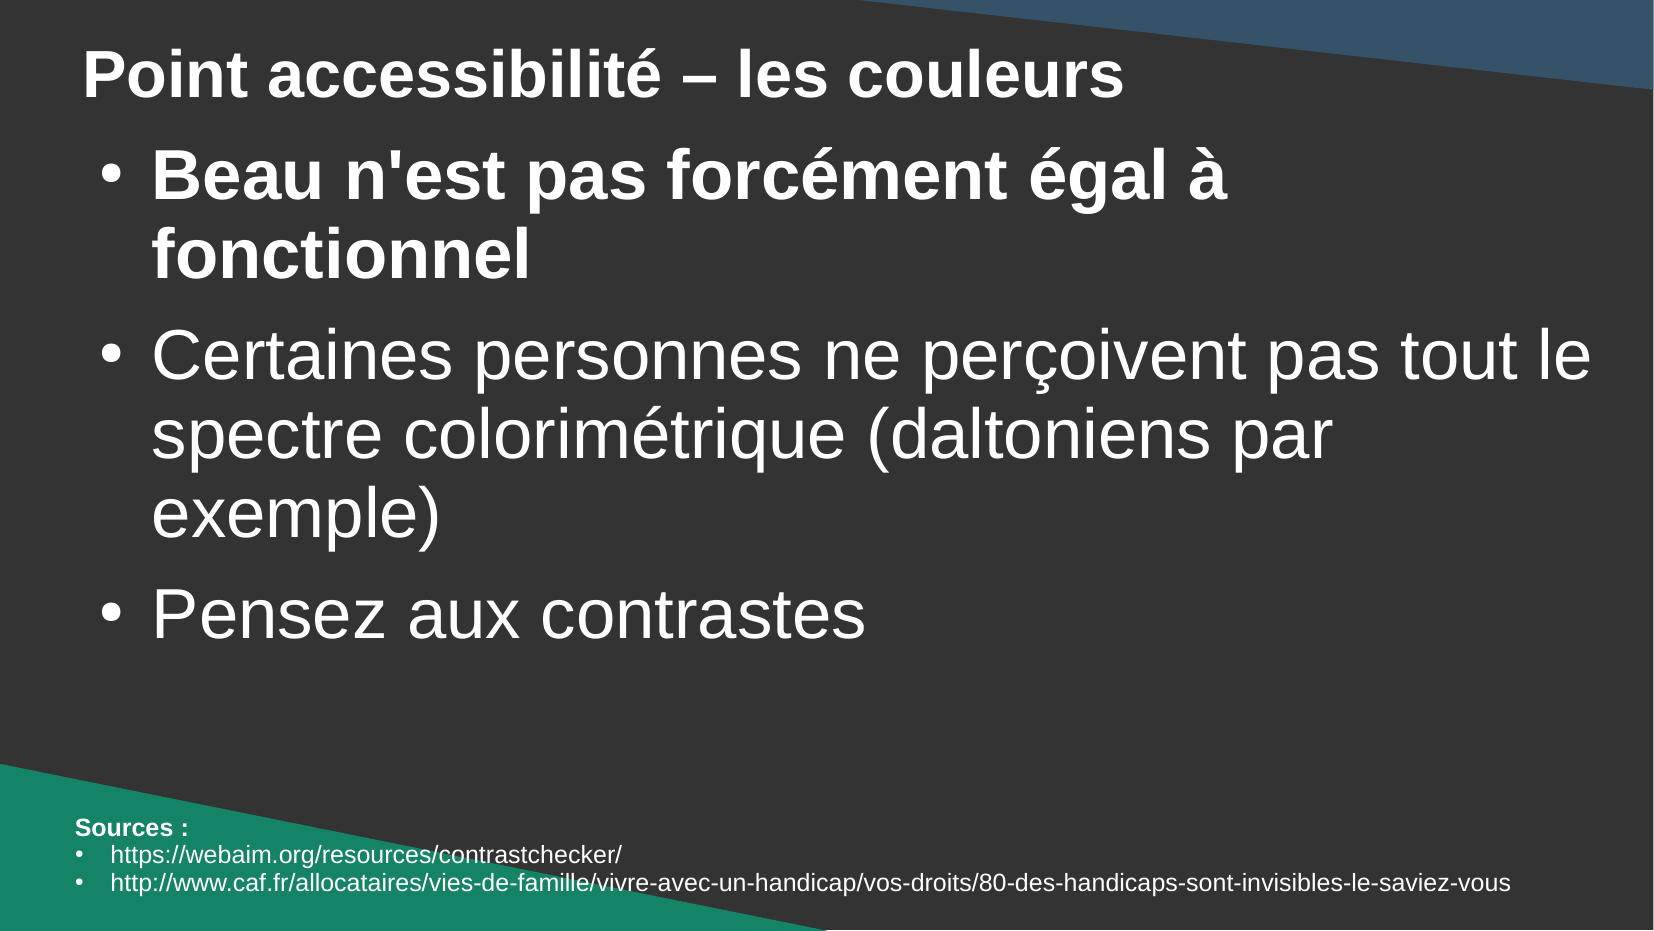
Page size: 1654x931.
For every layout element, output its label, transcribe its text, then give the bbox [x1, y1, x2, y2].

list Beau n'est pas forcément égal à fonctionnel Certaines personnes ne perçoivent pas tout le spectre colorimétrique (daltoniens par exemple) Pensez aux contrastes [80, 135, 1605, 780]
text_box Sources : https://webaim.org/resources/contrastchecker/ http://www.caf.fr/allocataires/vies-de-famille/vivre-avec-un-handicap/vos-droits/80-des-handicaps-sont-invisibles-le-saviez-vous [60, 805, 1546, 931]
title Point accessibilité – les couleurs [82, 37, 1571, 122]
text_box [0, 763, 204, 931]
text_box [858, 0, 1654, 90]
